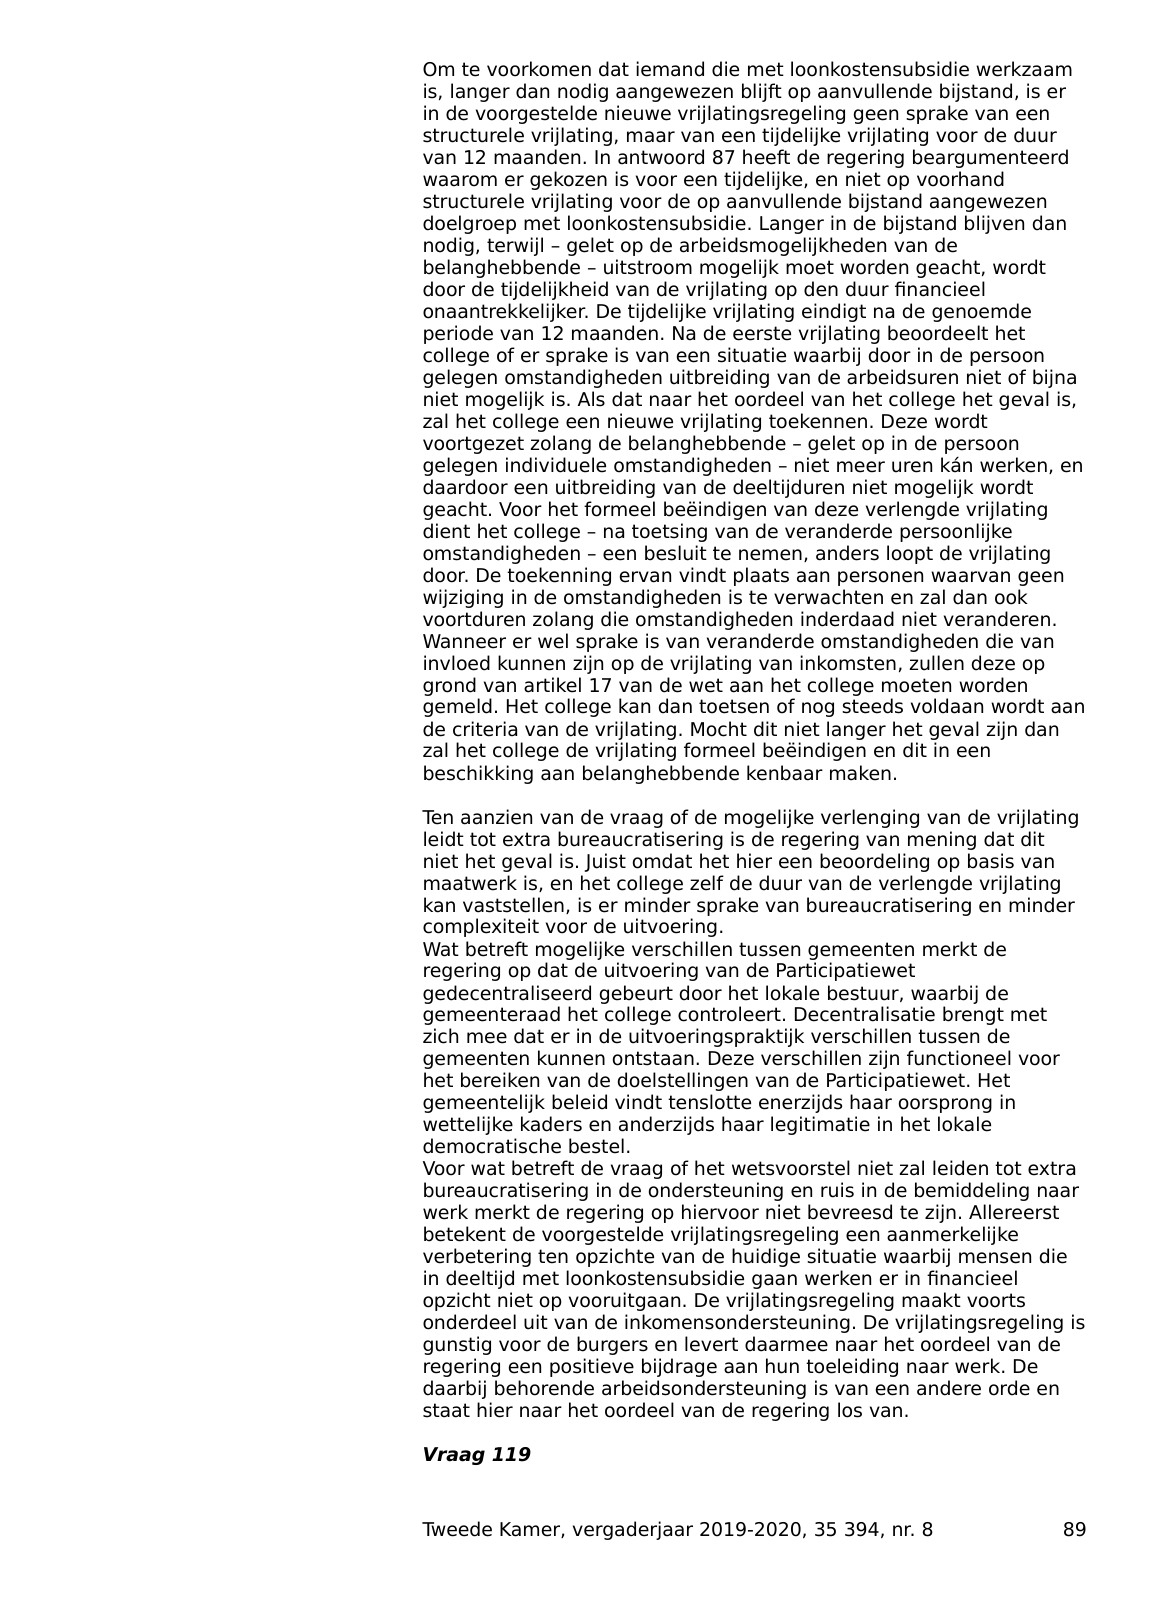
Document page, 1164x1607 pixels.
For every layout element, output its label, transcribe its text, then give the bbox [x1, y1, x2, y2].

text Voor wat betreft de vraag of het wetsvoorstel niet zal leiden tot extra bureaucratisering in de ondersteuning en ruis in de bemiddeling naar werk merkt de regering op hiervoor niet bevreesd te zijn. Allereerst betekent de voorgestelde vrijlatingsregeling een aanmerkelijke verbetering ten opzichte van de huidige situatie waarbij mensen die in deeltijd met loonkostensubsidie gaan werken er in financieel opzicht niet op vooruitgaan. De vrijlatingsregeling maakt voorts onderdeel uit van de inkomensondersteuning. De vrijlatingsregeling is gunstig voor de burgers en levert daarmee naar het oordeel van de regering een positieve bijdrage aan hun toeleiding naar werk. De daarbij behorende arbeidsondersteuning is van een andere orde en staat hier naar het oordeel van de regering los van. [422, 1158, 1087, 1422]
text Wat betreft mogelijke verschillen tussen gemeenten merkt de regering op dat de uitvoering van de Participatiewet gedecentraliseerd gebeurt door het lokale bestuur, waarbij de gemeenteraad het college controleert. Decentralisatie brengt met zich mee dat er in de uitvoeringspraktijk verschillen tussen de gemeenten kunnen ontstaan. Deze verschillen zijn functioneel voor het bereiken van de doelstellingen van de Participatiewet. Het gemeentelijk beleid vindt tenslotte enerzijds haar oorsprong in wettelijke kaders en anderzijds haar legitimatie in het lokale democratische bestel. [422, 938, 1087, 1158]
text Vraag 119 [422, 1444, 1087, 1466]
text Ten aanzien van de vraag of de mogelijke verlenging van de vrijlating leidt tot extra bureaucratisering is de regering van mening dat dit niet het geval is. Juist omdat het hier een beoordeling op basis van maatwerk is, en het college zelf de duur van de verlengde vrijlating kan vaststellen, is er minder sprake van bureaucratisering en minder complexiteit voor de uitvoering. [422, 807, 1087, 938]
text Om te voorkomen dat iemand die met loonkostensubsidie werkzaam is, langer dan nodig aangewezen blijft op aanvullende bijstand, is er in de voorgestelde nieuwe vrijlatingsregeling geen sprake van een structurele vrijlating, maar van een tijdelijke vrijlating voor de duur van 12 maanden. In antwoord 87 heeft de regering beargumenteerd waarom er gekozen is voor een tijdelijke, en niet op voorhand structurele vrijlating voor de op aanvullende bijstand aangewezen doelgroep met loonkostensubsidie. Langer in de bijstand blijven dan nodig, terwijl – gelet op de arbeidsmogelijkheden van de belanghebbende – uitstroom mogelijk moet worden geacht, wordt door de tijdelijkheid van de vrijlating op den duur financieel onaantrekkelijker. De tijdelijke vrijlating eindigt na de genoemde periode van 12 maanden. Na de eerste vrijlating beoordeelt het college of er sprake is van een situatie waarbij door in de persoon gelegen omstandigheden uitbreiding van de arbeidsuren niet of bijna niet mogelijk is. Als dat naar het oordeel van het college het geval is, zal het college een nieuwe vrijlating toekennen. Deze wordt voortgezet zolang de belanghebbende – gelet op in de persoon gelegen individuele omstandigheden – niet meer uren kán werken, en daardoor een uitbreiding van de deeltijduren niet mogelijk wordt geacht. Voor het formeel beëindigen van deze verlengde vrijlating dient het college – na toetsing van de veranderde persoonlijke omstandigheden – een besluit te nemen, anders loopt de vrijlating door. De toekenning ervan vindt plaats aan personen waarvan geen wijziging in de omstandigheden is te verwachten en zal dan ook voortduren zolang die omstandigheden inderdaad niet veranderen. Wanneer er wel sprake is van veranderde omstandigheden die van invloed kunnen zijn op de vrijlating van inkomsten, zullen deze op grond van artikel 17 van de wet aan het college moeten worden gemeld. Het college kan dan toetsen of nog steeds voldaan wordt aan de criteria van de vrijlating. Mocht dit niet langer het geval zijn dan zal het college de vrijlating formeel beëindigen en dit in een beschikking aan belanghebbende kenbaar maken. [422, 59, 1087, 784]
